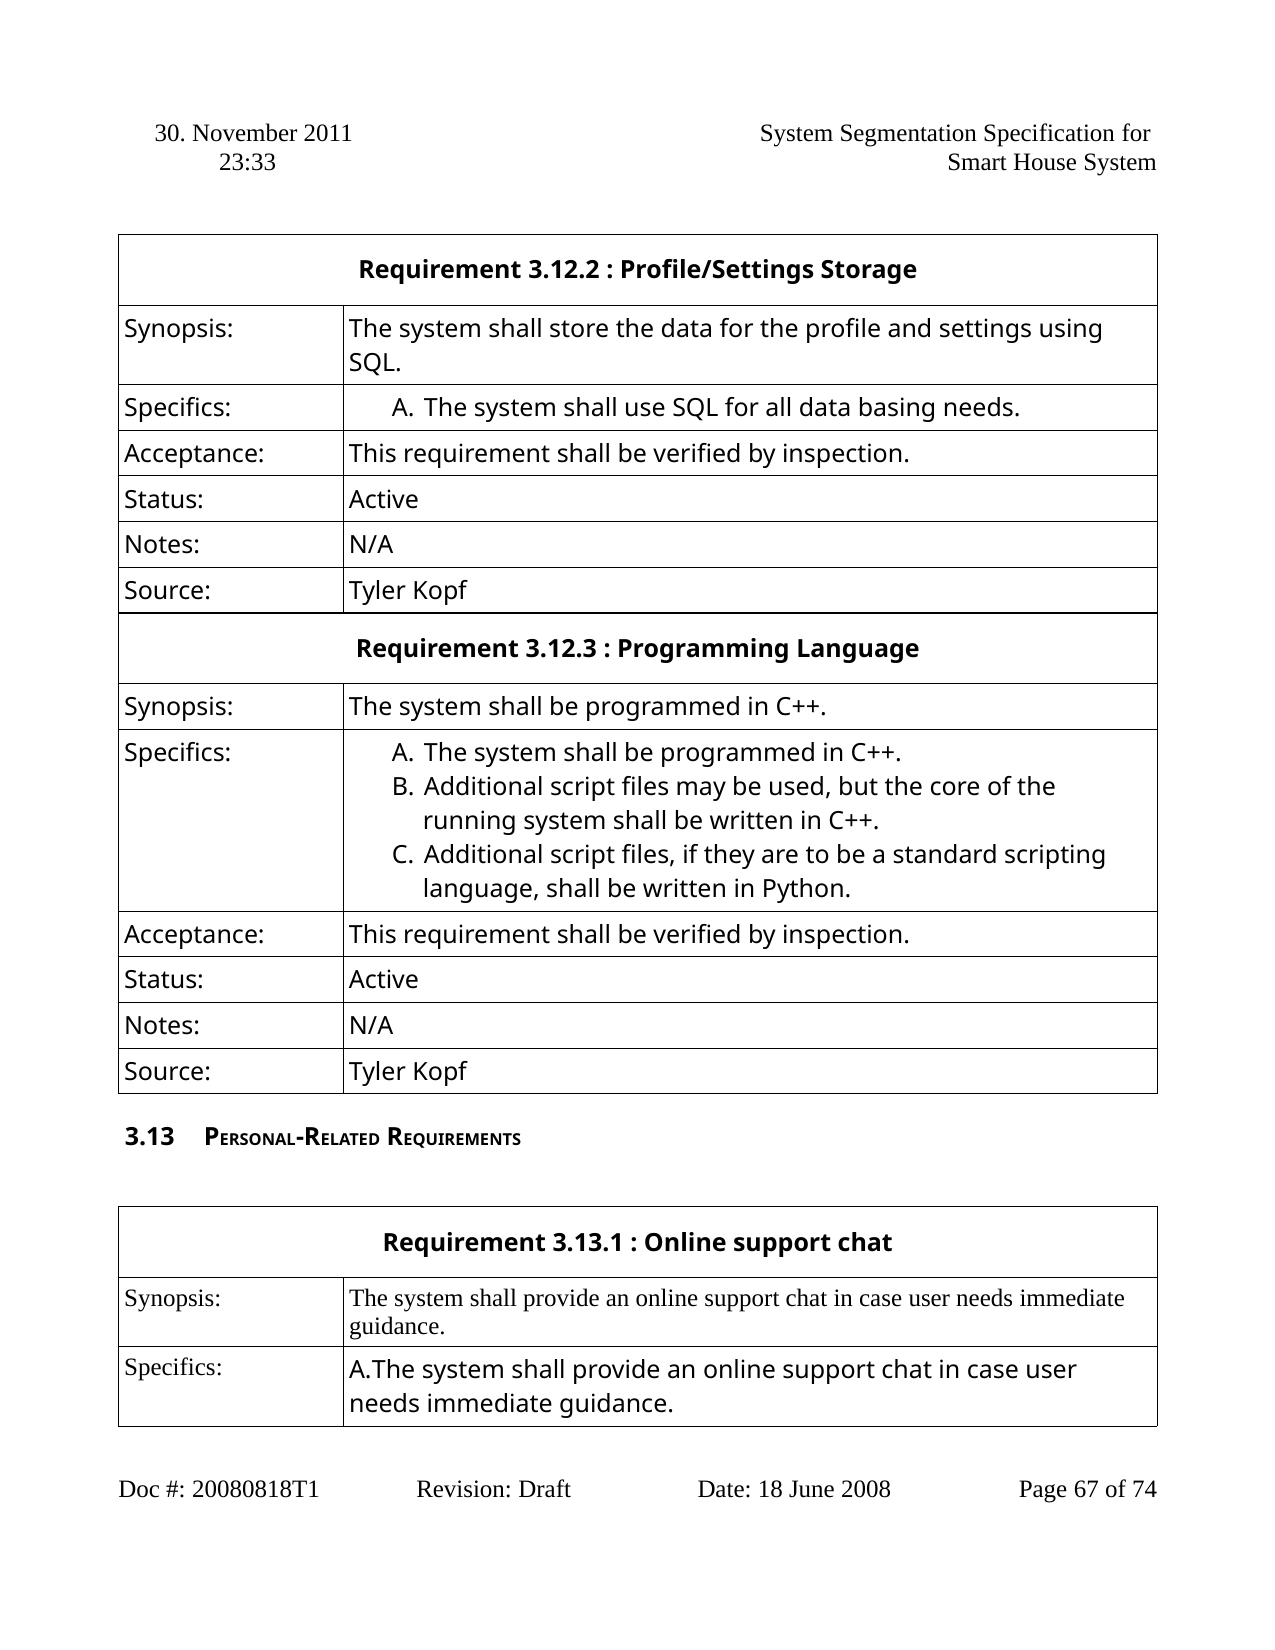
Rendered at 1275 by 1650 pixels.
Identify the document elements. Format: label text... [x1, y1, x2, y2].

table_cell Active [344, 957, 1157, 1002]
table_cell The system shall provide an online support chat in case user needs immediate guidance. [344, 1278, 1157, 1346]
table_cell Source: [119, 568, 343, 612]
subtitle Personal-Related Requirements [118, 1118, 1157, 1152]
table_cell Acceptance: [119, 912, 343, 956]
table_cell N/A [344, 1003, 1157, 1048]
table_cell Acceptance: [119, 431, 343, 475]
table_cell Active [344, 476, 1157, 521]
table_cell Status: [119, 957, 343, 1002]
table_cell Synopsis: [119, 306, 343, 384]
table_cell Tyler Kopf [344, 568, 1157, 612]
table_cell The system shall be programmed in C++. [344, 684, 1157, 729]
table_cell Status: [119, 476, 343, 521]
table_cell Notes: [119, 522, 343, 567]
table_header Requirement 3.12.2 : Profile/Settings Storage [119, 235, 1157, 304]
table_cell Notes: [119, 1003, 343, 1048]
table_cell Specifics: [119, 385, 343, 430]
table_cell N/A [344, 522, 1157, 567]
table_cell Specifics: [119, 1347, 343, 1426]
table_cell The system shall store the data for the profile and settings using SQL. [344, 306, 1157, 384]
table_cell This requirement shall be verified by inspection. [344, 431, 1157, 475]
table_cell The system shall provide an online support chat in case user needs immediate guidance. [344, 1347, 1157, 1426]
table_cell Tyler Kopf [344, 1049, 1157, 1093]
table_cell Synopsis: [119, 684, 343, 729]
table_cell The system shall use SQL for all data basing needs. [344, 385, 1157, 430]
table_cell The system shall be programmed in C++. Additional script files may be used, but the core of the running system shall be written in C++. Additional script files, if they are to be a standard scripting language, shall be written in Python. [344, 730, 1157, 911]
table_header Requirement 3.12.3 : Programming Language [119, 614, 1157, 683]
table_cell Synopsis: [119, 1278, 343, 1346]
table_header Requirement 3.13.1 : Online support chat [119, 1207, 1157, 1277]
table_cell Specifics: [119, 730, 343, 911]
table_cell Source: [119, 1049, 343, 1093]
table_cell This requirement shall be verified by inspection. [344, 912, 1157, 956]
